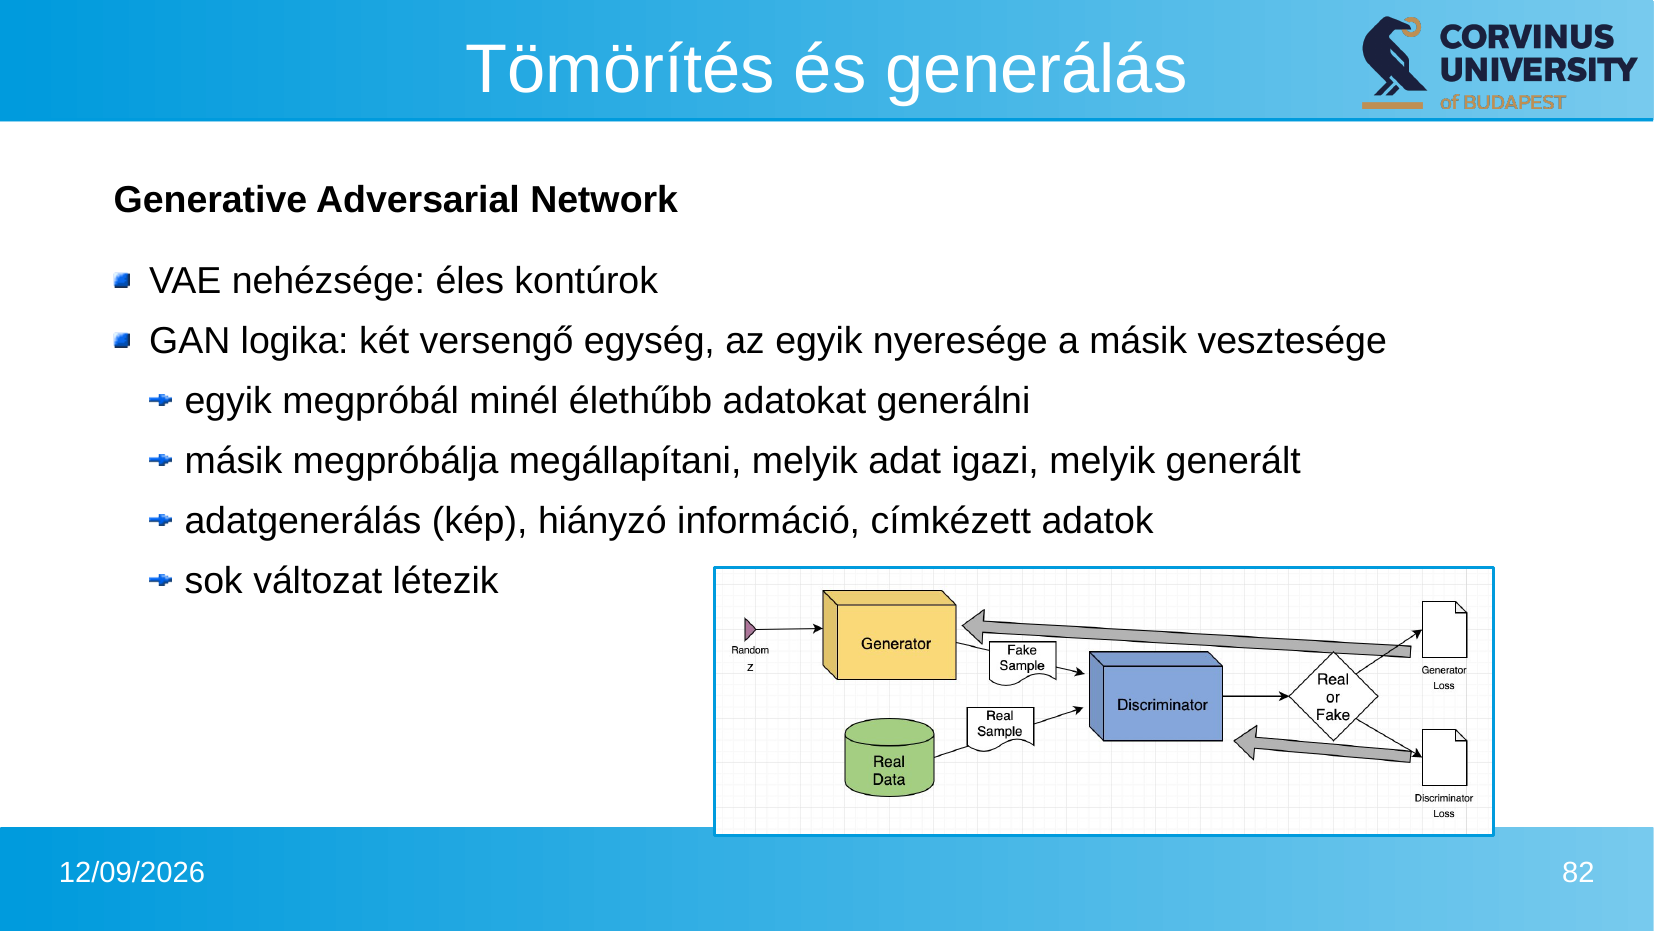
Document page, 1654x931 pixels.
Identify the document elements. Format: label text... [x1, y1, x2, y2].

picture [1362, 16, 1638, 109]
title Tömörítés és generálás [59, 29, 1362, 108]
text_box Generative Adversarial Network VAE nehézsége: éles kontúrok GAN logika: két versengő egység, az egyik nyeresége a másik vesztesége egyik megpróbál minél élethűbb adatokat generálni másik megpróbálja megállapítani, melyik adat igazi, melyik generált adatgenerálás (kép), hiányzó információ, címkézett adatok sok változat létezik [98, 170, 1578, 609]
picture [717, 570, 1491, 833]
